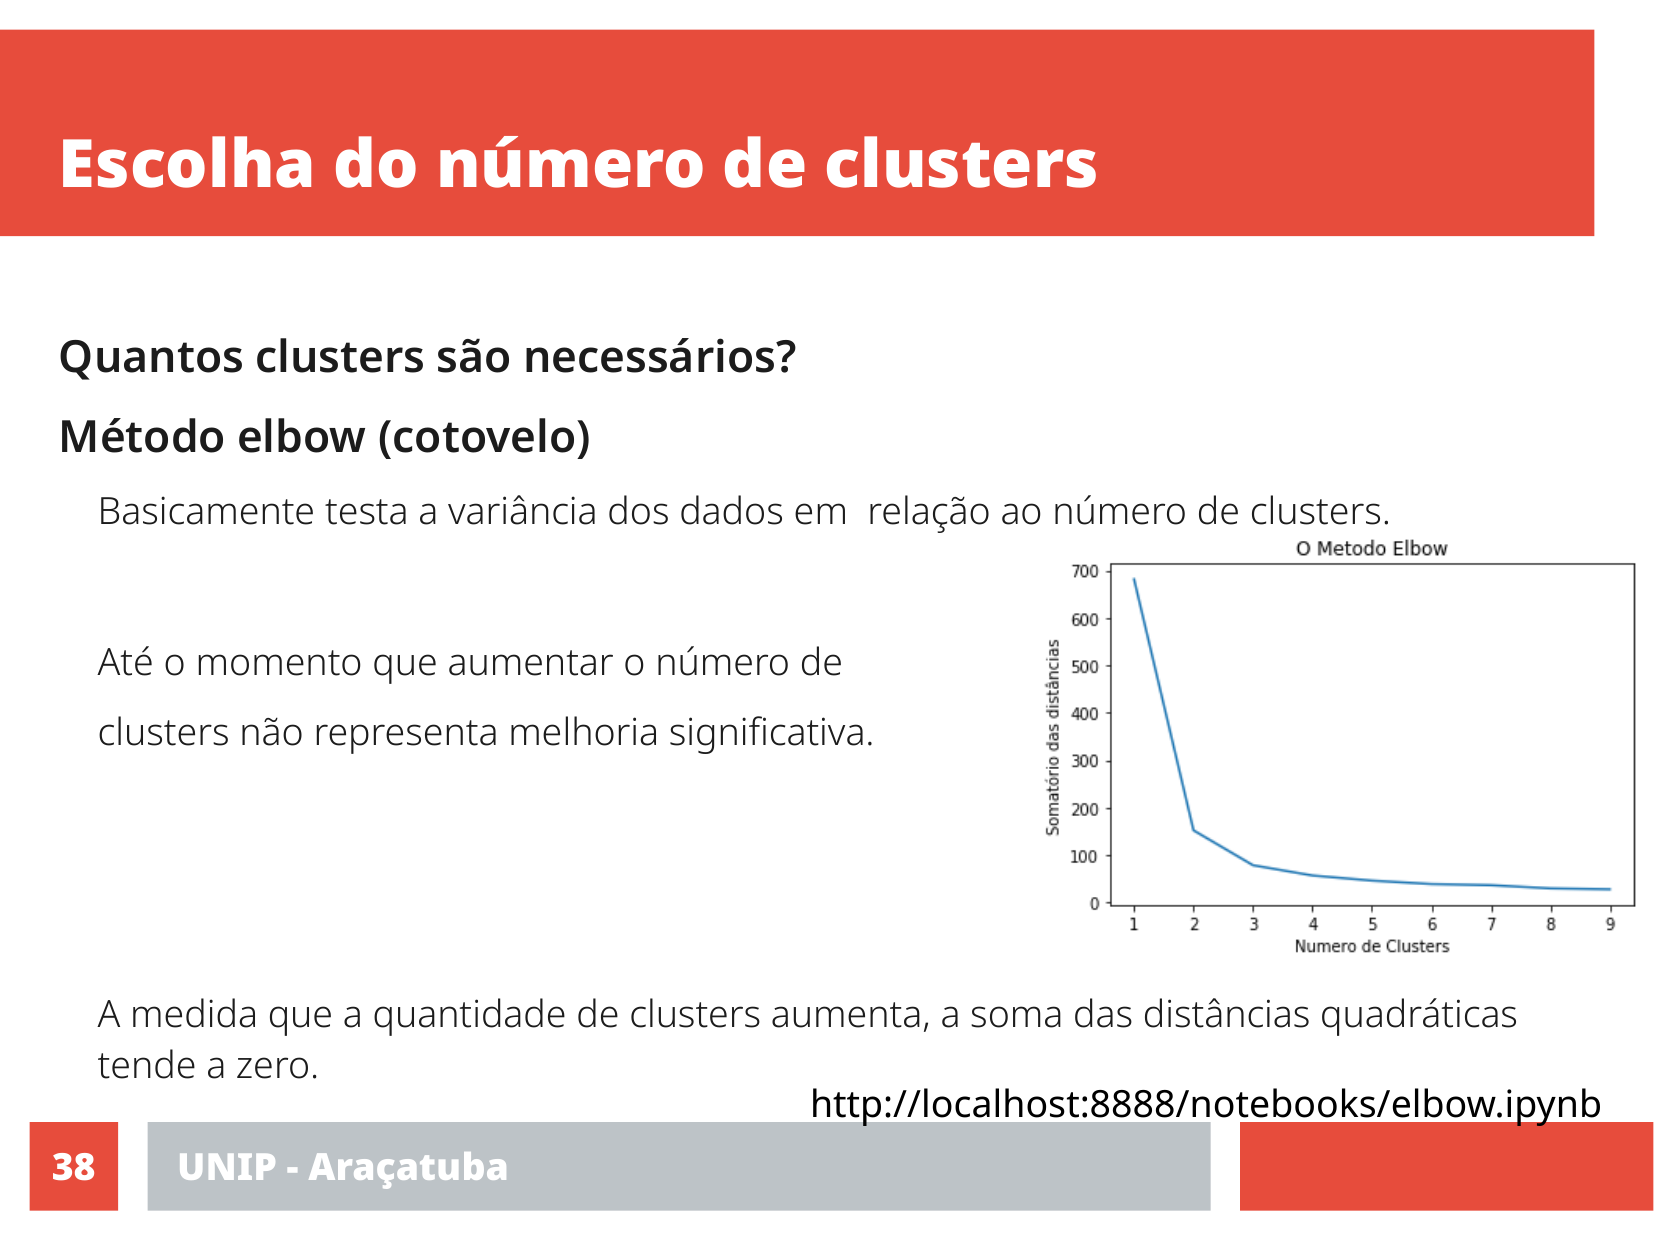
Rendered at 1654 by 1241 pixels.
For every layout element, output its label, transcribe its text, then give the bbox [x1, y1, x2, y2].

text_box http://localhost:8888/notebooks/elbow.ipynb [795, 1069, 1654, 1241]
list Quantos clusters são necessários? Método elbow (cotovelo) Basicamente testa a variância dos dados em relação ao número de clusters. Até o momento que aumentar o número de clusters não representa melhoria significativa. A medida que a quantidade de clusters aumenta, a soma das distâncias quadráticas tende a zero. [59, 324, 1565, 1093]
picture [1037, 529, 1645, 965]
title Escolha do número de clusters [59, 59, 1595, 207]
